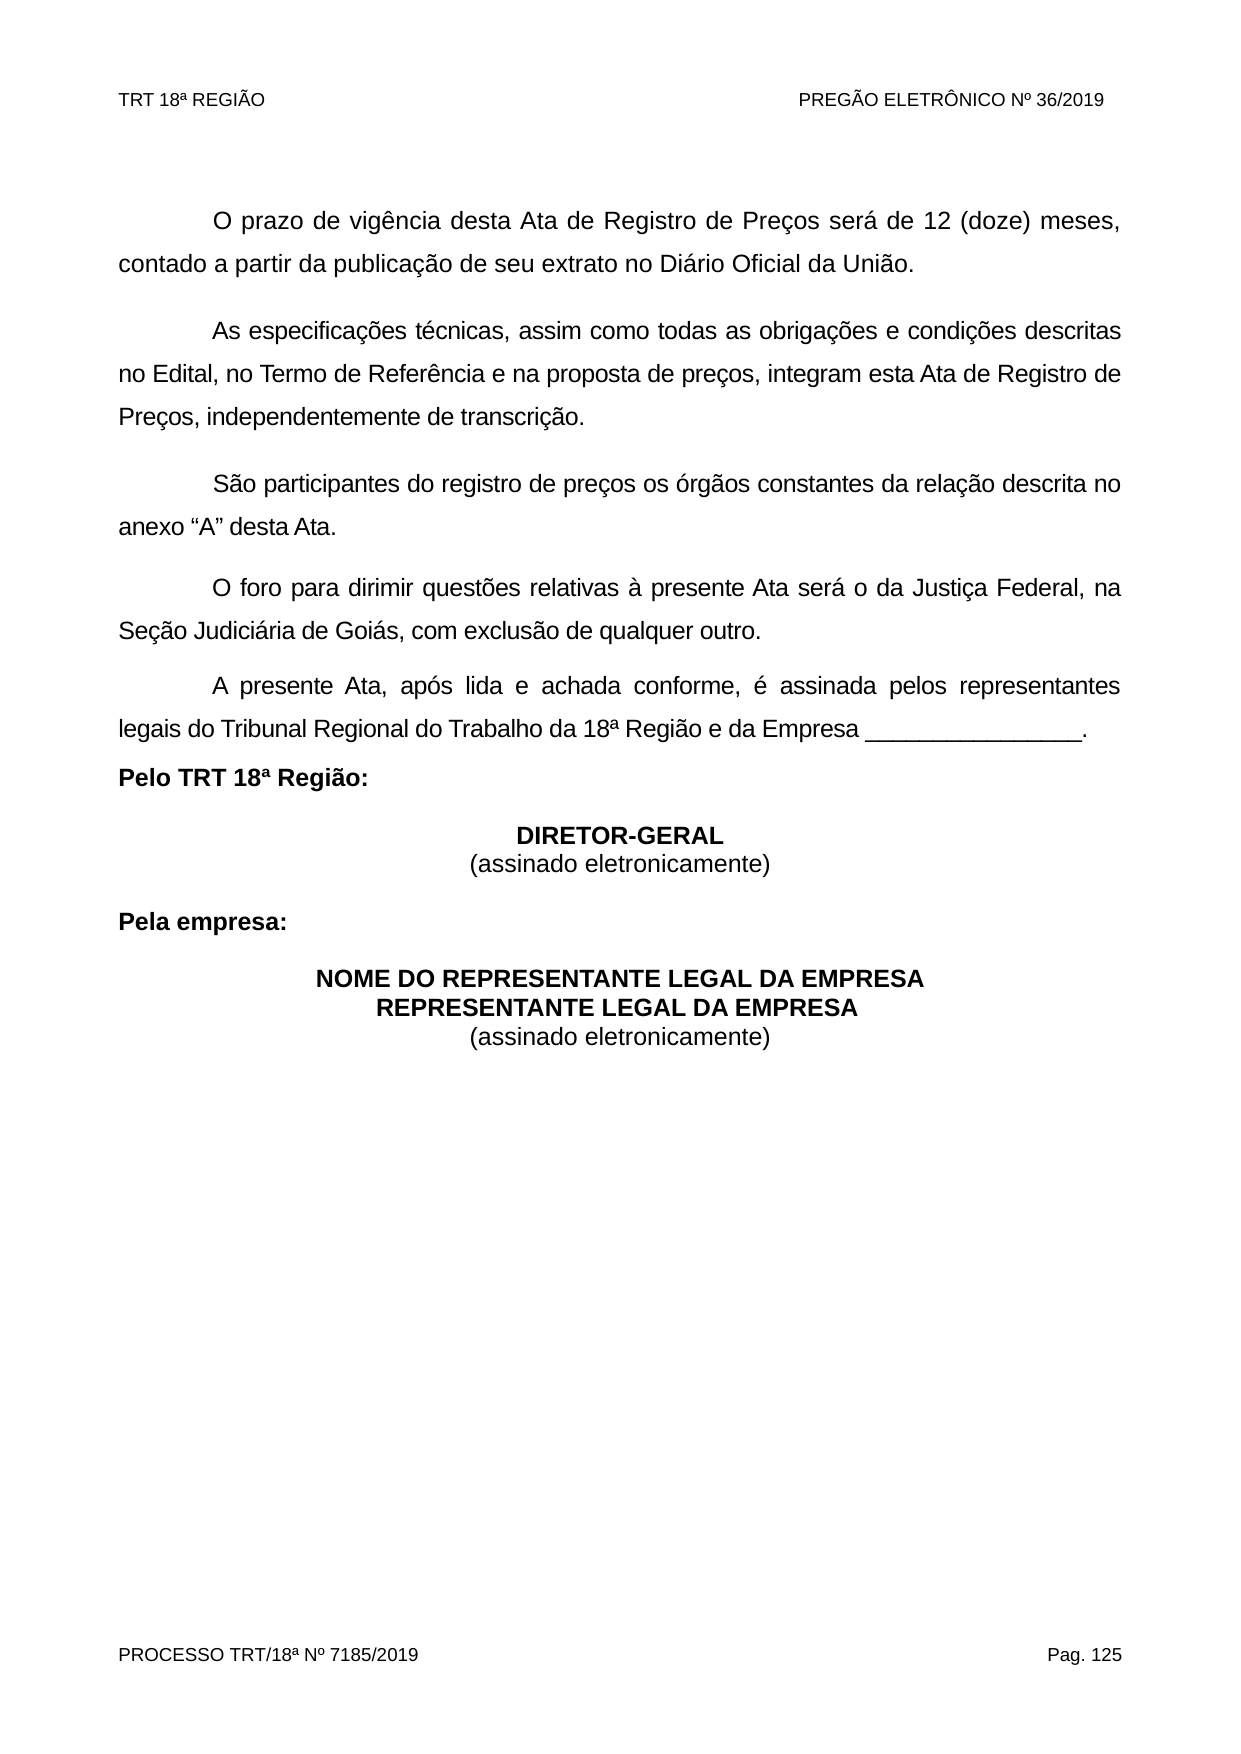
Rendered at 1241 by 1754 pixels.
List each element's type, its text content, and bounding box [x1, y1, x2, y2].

text DIRETOR-GERAL [118, 821, 1122, 849]
text As especificações técnicas, assim como todas as obrigações e condições descritas no Edital, no Termo de Referência e na proposta de preços, integram esta Ata de Registro de Preços, independentemente de transcrição. [118, 316, 1122, 431]
text São participantes do registro de preços os órgãos constantes da relação descrita no anexo “A” desta Ata. [118, 469, 1122, 541]
text NOME DO REPRESENTANTE LEGAL DA EMPRESA [118, 964, 1122, 993]
text REPRESENTANTE LEGAL DA EMPRESA [118, 993, 1122, 1022]
text A presente Ata, após lida e achada conforme, é assinada pelos representantes legais do Tribunal Regional do Trabalho da 18ª Região e da Empresa ________________. [118, 671, 1122, 743]
text Pela empresa: [118, 907, 1122, 936]
text O prazo de vigência desta Ata de Registro de Preços será de 12 (doze) meses, contado a partir da publicação de seu extrato no Diário Oficial da União. [118, 206, 1122, 278]
text (assinado eletronicamente) [118, 1022, 1122, 1051]
text O foro para dirimir questões relativas à presente Ata será o da Justiça Federal, na Seção Judiciária de Goiás, com exclusão de qualquer outro. [118, 573, 1122, 645]
text (assinado eletronicamente) [118, 849, 1122, 878]
text Pelo TRT 18ª Região: [118, 763, 1122, 792]
